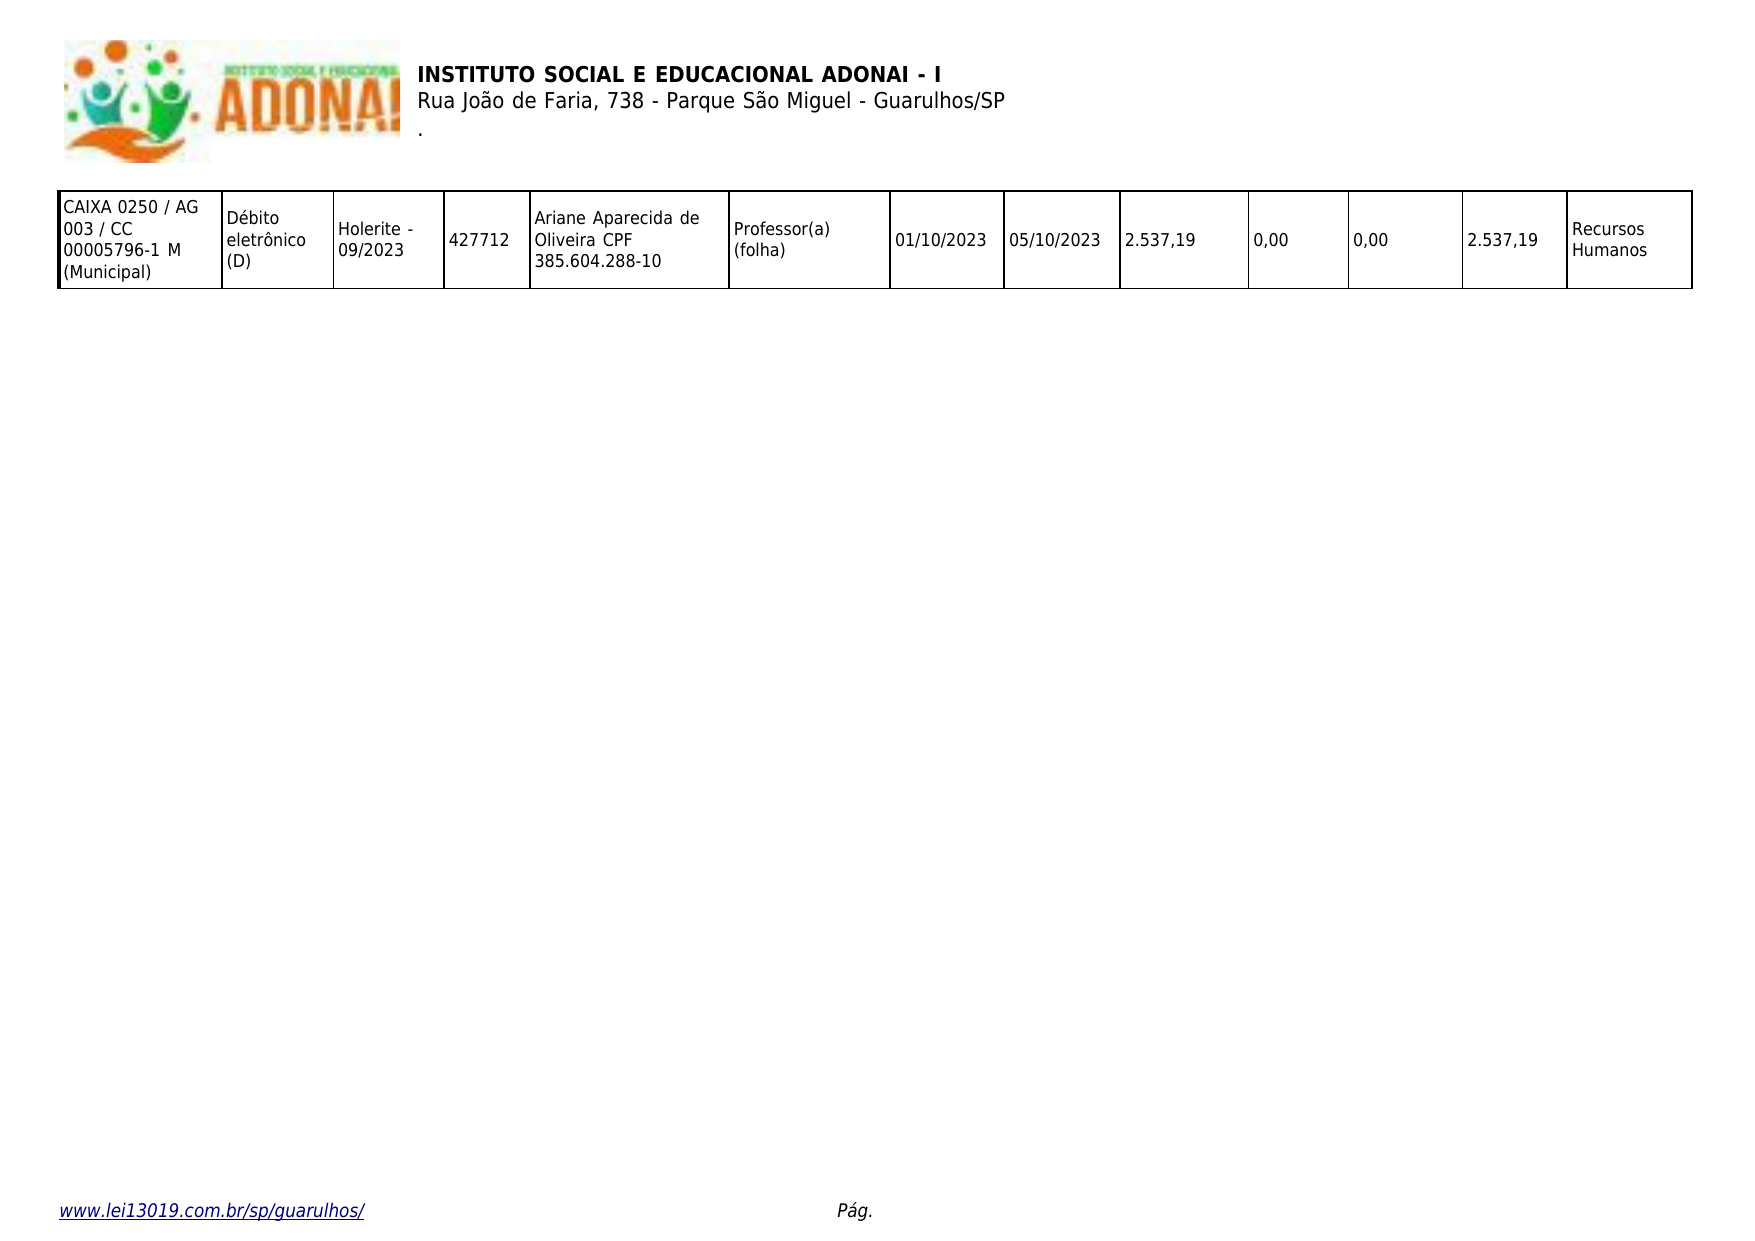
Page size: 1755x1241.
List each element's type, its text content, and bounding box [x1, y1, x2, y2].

table_cell Holerite - 09/2023 [334, 192, 443, 287]
table_cell 2.537,19 [1121, 192, 1248, 287]
table_cell 0,00 [1249, 192, 1348, 287]
table_cell 01/10/2023 [891, 192, 1003, 287]
table_cell 2.537,19 [1463, 192, 1566, 287]
table_cell 05/10/2023 [1005, 192, 1119, 287]
table_cell Professor(a) (folha) [730, 192, 889, 287]
table_cell CAIXA 0250 / AG 003 / CC 00005796-1 M (Municipal) [61, 192, 221, 287]
table_cell Ariane Aparecida de Oliveira CPF 385.604.288-10 [531, 192, 728, 287]
table_cell Débito eletrônico (D) [223, 192, 333, 287]
table_cell 427712 [445, 192, 529, 287]
table_cell 0,00 [1349, 192, 1462, 287]
table_cell Recursos Humanos [1568, 192, 1691, 287]
